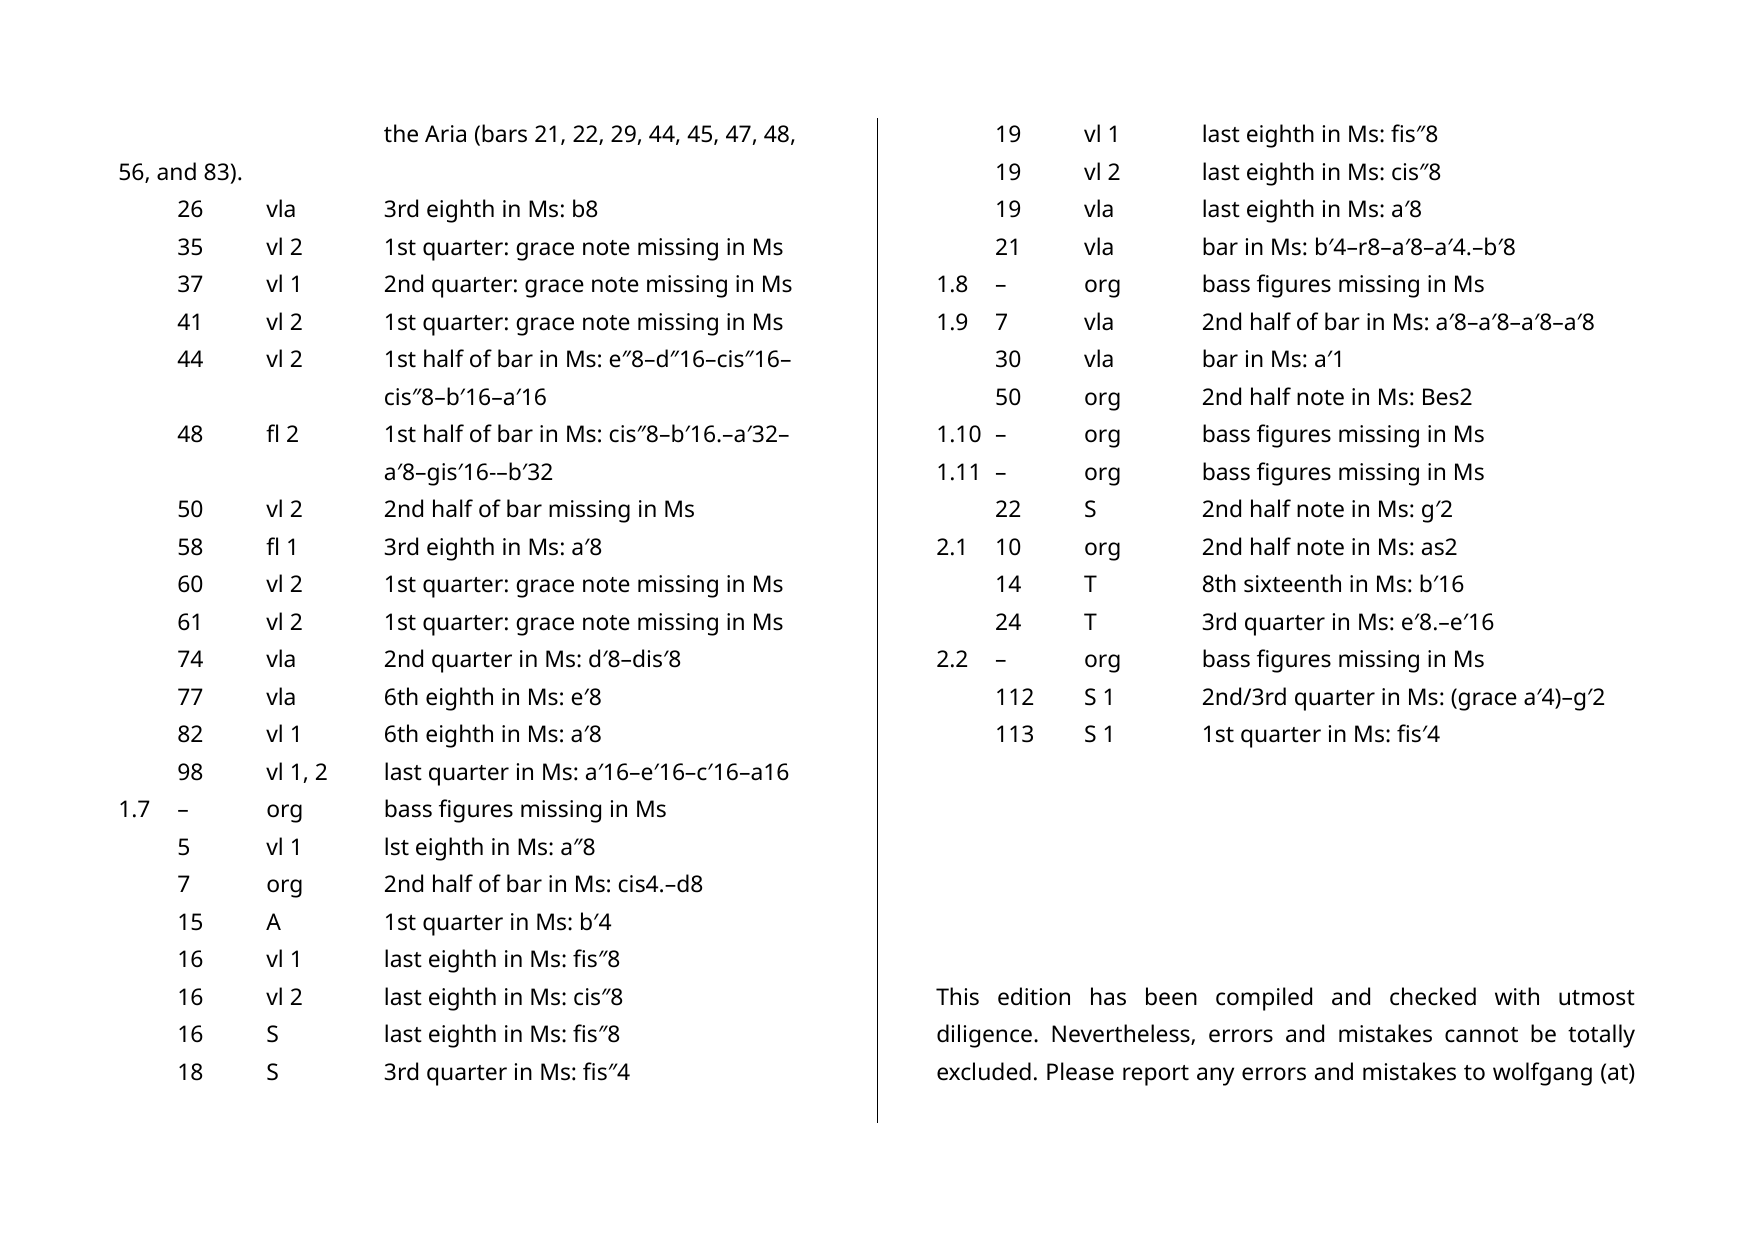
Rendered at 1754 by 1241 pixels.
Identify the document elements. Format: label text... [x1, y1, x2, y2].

text 19 vl 1 last eighth in Ms: fis″8 19 vl 2 last eighth in Ms: cis″8 19 vla last eighth in Ms: a′8 21 vla bar in Ms: b′4–r8–a′8–a′4.–b′8 1.8 – org bass figures missing in Ms 1.9 7 vla 2nd half of bar in Ms: a′8–a′8–a′8–a′8 30 vla bar in Ms: a′1 50 org 2nd half note in Ms: Bes2 1.10 – org bass figures missing in Ms 1.11 – org bass figures missing in Ms 22 S 2nd half note in Ms: g′2 2.1 10 org 2nd half note in Ms: as2 14 T 8th sixteenth in Ms: b′16 24 T 3rd quarter in Ms: e′8.–e′16 2.2 – org bass figures missing in Ms 112 S 1 2nd/3rd quarter in Ms: (grace a′4)–g′2 113 S 1 1st quarter in Ms: fis′4 [936, 118, 1636, 974]
text the Aria (bars 21, 22, 29, 44, 45, 47, 48, 56, and 83). 26 vla 3rd eighth in Ms: b8 35 vl 2 1st quarter: grace note missing in Ms 37 vl 1 2nd quarter: grace note missing in Ms 41 vl 2 1st quarter: grace note missing in Ms 44 vl 2 1st half of bar in Ms: e″8–d″16–cis″16– cis″8–b′16–a′16 48 fl 2 1st half of bar in Ms: cis″8–b′16.–a′32– a′8–gis′16-–b′32 50 vl 2 2nd half of bar missing in Ms 58 fl 1 3rd eighth in Ms: a′8 60 vl 2 1st quarter: grace note missing in Ms 61 vl 2 1st quarter: grace note missing in Ms 74 vla 2nd quarter in Ms: d′8–dis′8 77 vla 6th eighth in Ms: e′8 82 vl 1 6th eighth in Ms: a′8 98 vl 1, 2 last quarter in Ms: a′16–e′16–c′16–a16 1.7 – org bass figures missing in Ms 5 vl 1 lst eighth in Ms: a″8 7 org 2nd half of bar in Ms: cis4.–d8 15 A 1st quarter in Ms: b′4 16 vl 1 last eighth in Ms: fis″8 16 vl 2 last eighth in Ms: cis″8 16 S last eighth in Ms: fis″8 18 S 3rd quarter in Ms: fis″4 [118, 118, 818, 1087]
text This edition has been compiled and checked with utmost diligence. Nevertheless, errors and mistakes cannot be totally excluded. Please report any errors and mistakes to wolfgang (at) [936, 981, 1636, 1087]
